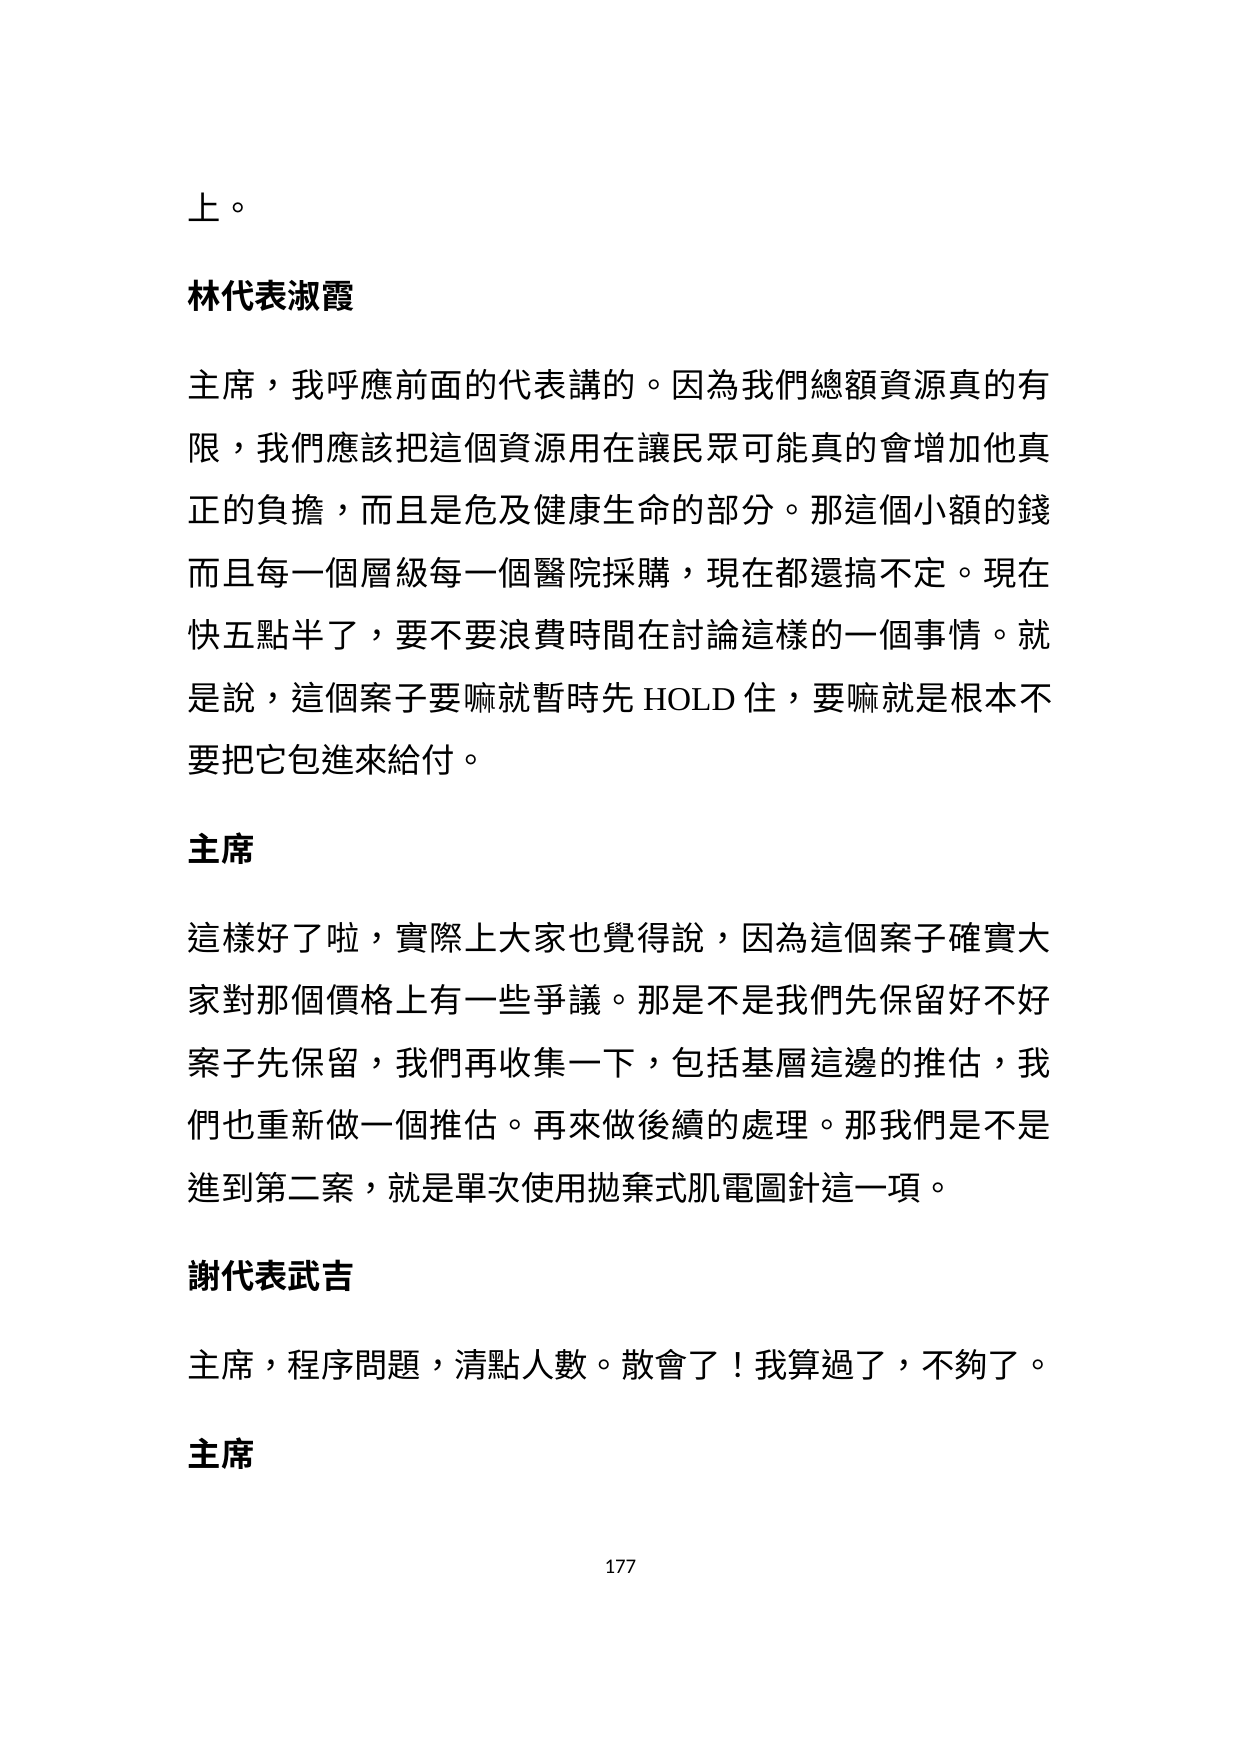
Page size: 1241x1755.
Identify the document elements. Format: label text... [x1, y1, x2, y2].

text 主席 [187, 805, 1053, 868]
text 主席，我呼應前面的代表講的。因為我們總額資源真的有限，我們應該把這個資源用在讓民眾可能真的會增加他真正的負擔，而且是危及健康生命的部分。那這個小額的錢，而且每一個層級每一個醫院採購，現在都還搞不定。現在快五點半了，要不要浪費時間在討論這樣的一個事情。就是說，這個案子要嘛就暫時先HOLD住，要嘛就是根本不要把它包進來給付。 [187, 342, 1053, 779]
text 這樣好了啦，實際上大家也覺得說，因為這個案子確實大家對那個價格上有一些爭議。那是不是我們先保留好不好。案子先保留，我們再收集一下，包括基層這邊的推估，我們也重新做一個推估。再來做後續的處理。那我們是不是進到第二案，就是單次使用拋棄式肌電圖針這一項。 [187, 894, 1053, 1207]
text 主席，程序問題，清點人數。散會了！我算過了，不夠了。 [187, 1322, 1053, 1384]
text 謝代表武吉 [187, 1233, 1053, 1295]
text 主席 [187, 1410, 1053, 1473]
text 上。 [187, 164, 1053, 227]
text 林代表淑霞 [187, 253, 1053, 315]
